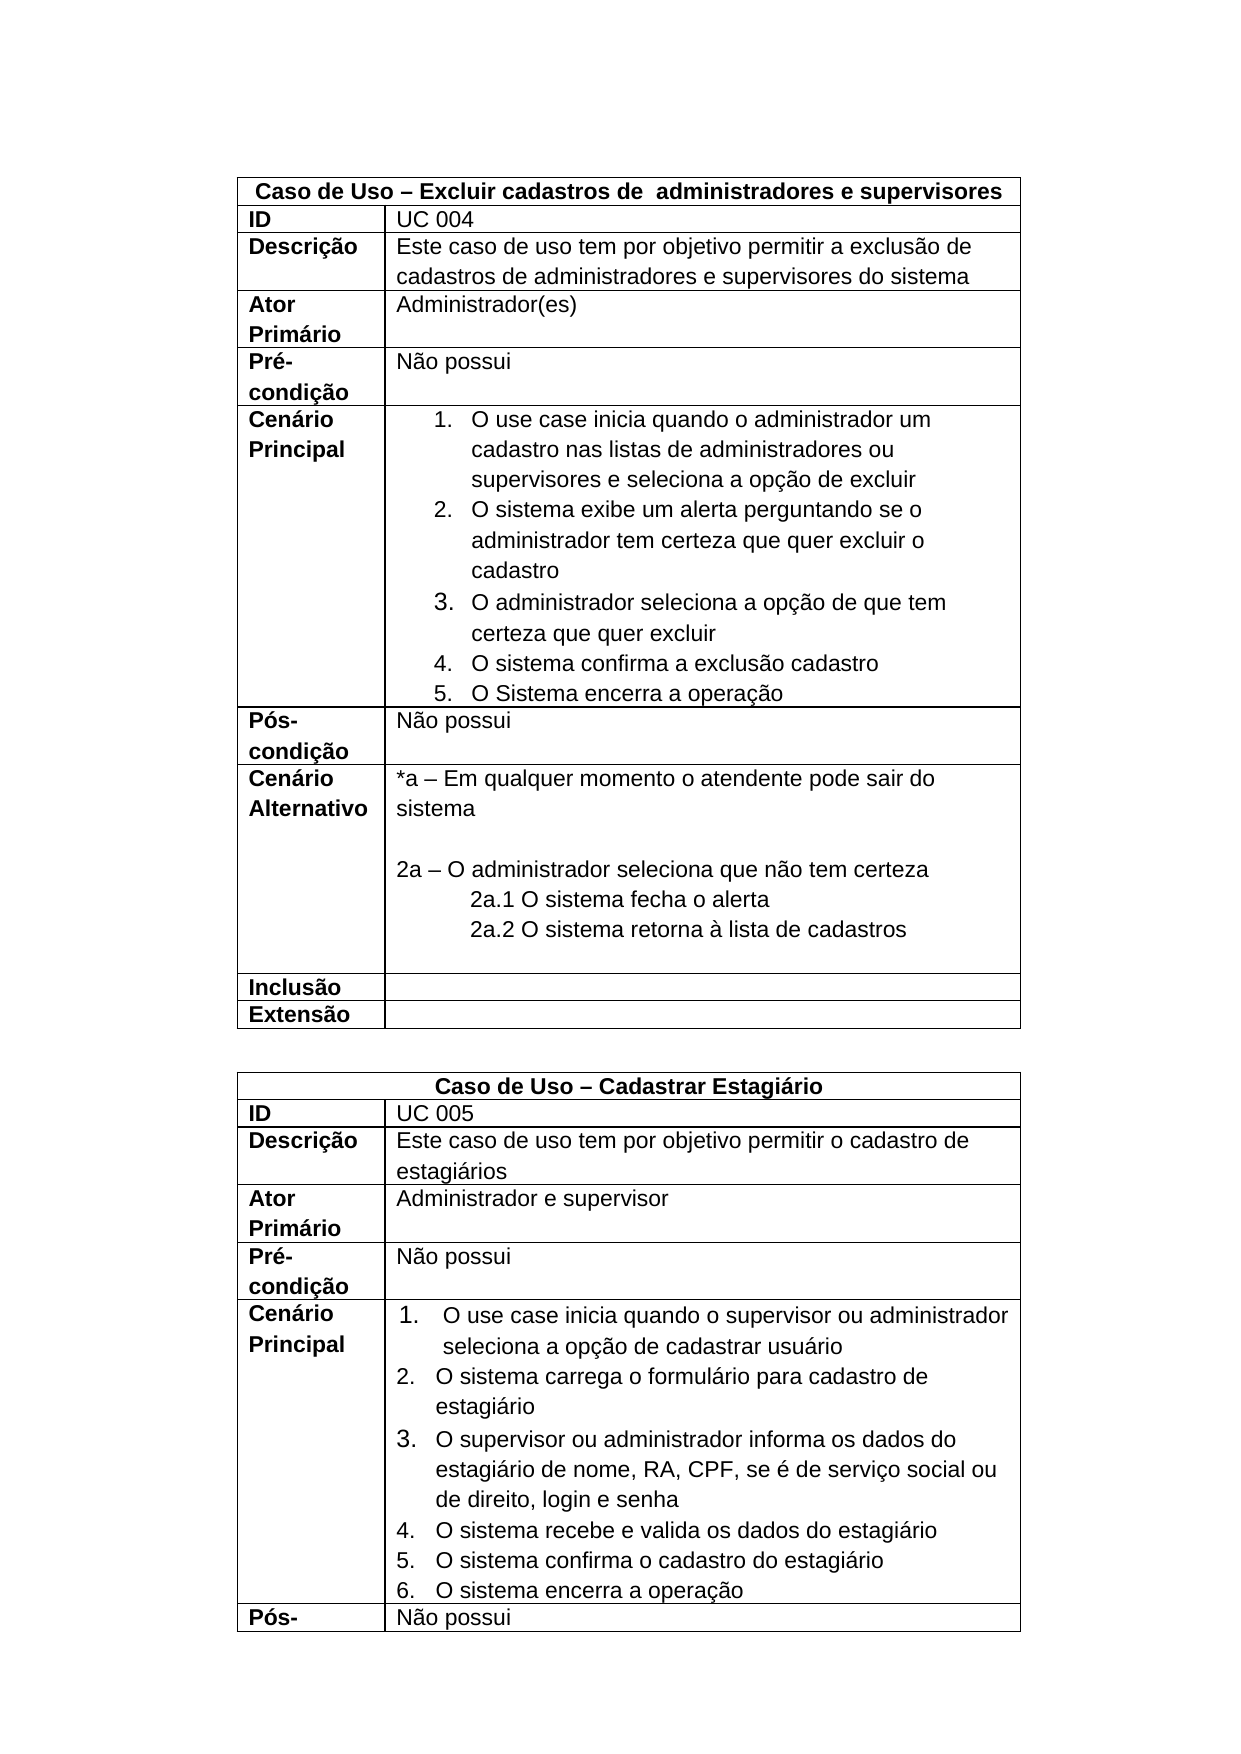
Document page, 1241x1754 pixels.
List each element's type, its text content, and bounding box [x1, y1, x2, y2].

table_cell [386, 1001, 1020, 1027]
table_cell Cenário Alternativo [238, 765, 384, 973]
table_cell Pré-condição [238, 348, 384, 405]
table_header Caso de Uso – Excluir cadastros de administradores e supervisores [238, 178, 1020, 204]
table_cell Administrador(es) [386, 291, 1020, 347]
table_cell O use case inicia quando o administrador um cadastro nas listas de administradores ou supervisores e seleciona a opção de excluir O sistema exibe um alerta perguntando se o administrador tem certeza que quer excluir o cadastro O administrador seleciona a opção de que tem certeza que quer excluir O sistema confirma a exclusão cadastro O Sistema encerra a operação [386, 406, 1020, 706]
table_cell O use case inicia quando o supervisor ou administrador seleciona a opção de cadastrar usuário O sistema carrega o formulário para cadastro de estagiário O supervisor ou administrador informa os dados do estagiário de nome, RA, CPF, se é de serviço social ou de direito, login e senha O sistema recebe e valida os dados do estagiário O sistema confirma o cadastro do estagiário O sistema encerra a operação [386, 1300, 1020, 1603]
table_cell Ator Primário [238, 1185, 384, 1242]
table_cell Pré-condição [238, 1243, 384, 1299]
table_cell Cenário Principal [238, 1300, 384, 1603]
table_cell Não possui [386, 348, 1020, 405]
table_cell UC 005 [386, 1100, 1020, 1126]
table_cell UC 004 [386, 206, 1020, 232]
table_cell Descrição [238, 233, 384, 289]
table_cell Não possui [386, 708, 1020, 764]
table_cell Pós- [238, 1604, 384, 1631]
table_cell ID [238, 1100, 384, 1126]
table_cell Não possui [386, 1604, 1020, 1631]
table_cell Extensão [238, 1001, 384, 1027]
table_cell Não possui [386, 1243, 1020, 1299]
table_cell Cenário Principal [238, 406, 384, 706]
table_header Caso de Uso – Cadastrar Estagiário [238, 1073, 1020, 1099]
table_cell Administrador e supervisor [386, 1185, 1020, 1242]
table_cell Ator Primário [238, 291, 384, 347]
table_cell *a – Em qualquer momento o atendente pode sair do sistema 2a – O administrador seleciona que não tem certeza 2a.1 O sistema fecha o alerta 2a.2 O sistema retorna à lista de cadastros [386, 765, 1020, 973]
table_cell Descrição [238, 1128, 384, 1184]
table_cell ID [238, 206, 384, 232]
table_cell Inclusão [238, 974, 384, 1000]
table_cell Este caso de uso tem por objetivo permitir a exclusão de cadastros de administradores e supervisores do sistema [386, 233, 1020, 289]
table_cell [386, 974, 1020, 1000]
table_cell Pós-condição [238, 708, 384, 764]
table_cell Este caso de uso tem por objetivo permitir o cadastro de estagiários [386, 1128, 1020, 1184]
